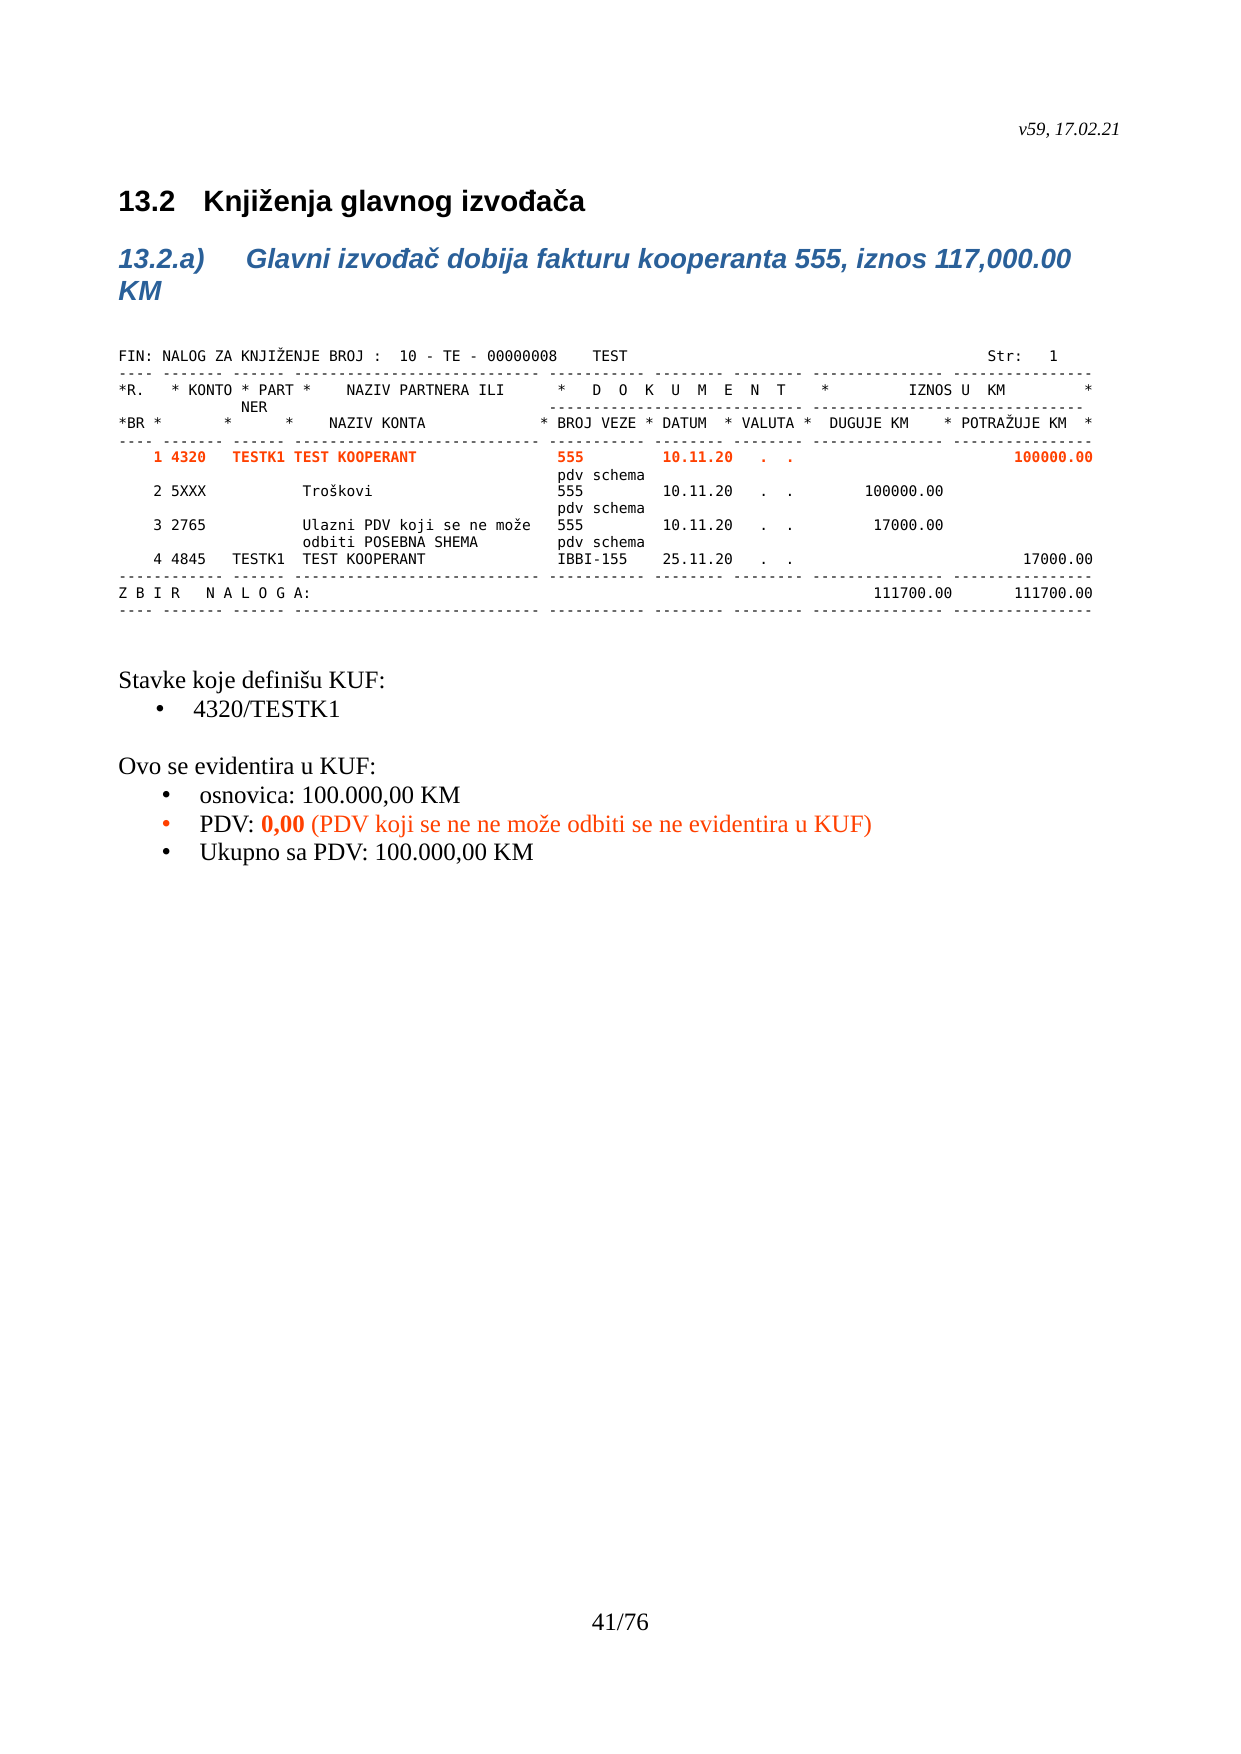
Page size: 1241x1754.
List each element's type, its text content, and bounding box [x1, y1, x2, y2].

text *R. * KONTO * PART * NAZIV PARTNERA ILI * D O K U M E N T * IZNOS U KM * [118, 381, 1122, 398]
text pdv schema [118, 500, 1122, 517]
subtitle Glavni izvođač dobija fakturu kooperanta 555, iznos 117,000.00 KM [118, 242, 1122, 306]
text 4 4845 TESTK1 TEST KOOPERANT IBBI-155 25.11.20 . . 17000.00 [118, 551, 1122, 568]
text 3 2765 Ulazni PDV koji se ne može 555 10.11.20 . . 17000.00 [118, 517, 1122, 534]
list osnovica: 100.000,00 KM [162, 780, 1122, 809]
subtitle Knjiženja glavnog izvođača [118, 184, 1122, 217]
list Ukupno sa PDV: 100.000,00 KM [162, 837, 1122, 866]
text NER ----------------------------- ------------------------------- [118, 398, 1122, 415]
text 1 4320 TESTK1 TEST KOOPERANT 555 10.11.20 . . 100000.00 [118, 449, 1122, 466]
text *BR * * * NAZIV KONTA * BROJ VEZE * DATUM * VALUTA * DUGUJE KM * POTRAŽUJE KM * [118, 415, 1122, 432]
text ---- ------- ------ ---------------------------- ----------- -------- -------- --------------- ---------------- [118, 364, 1122, 381]
text pdv schema [118, 466, 1122, 483]
text ---- ------- ------ ---------------------------- ----------- -------- -------- --------------- ---------------- [118, 602, 1122, 619]
text ------------ ------ ---------------------------- ----------- -------- -------- --------------- ---------------- [118, 568, 1122, 585]
text Stavke koje definišu KUF: [118, 665, 1122, 694]
text ---- ------- ------ ---------------------------- ----------- -------- -------- --------------- ---------------- [118, 432, 1122, 449]
text Z B I R N A L O G A: 111700.00 111700.00 [118, 585, 1122, 602]
text FIN: NALOG ZA KNJIŽENJE BROJ : 10 - TE - 00000008 TEST Str: 1 [118, 347, 1122, 364]
text 2 5XXX Troškovi 555 10.11.20 . . 100000.00 [118, 483, 1122, 500]
text odbiti POSEBNA SHEMA pdv schema [118, 534, 1122, 551]
list PDV: 0,00 (PDV koji se ne ne može odbiti se ne evidentira u KUF) [162, 809, 1122, 837]
list 4320/TESTK1 [156, 694, 1122, 722]
text Ovo se evidentira u KUF: [118, 751, 1122, 780]
